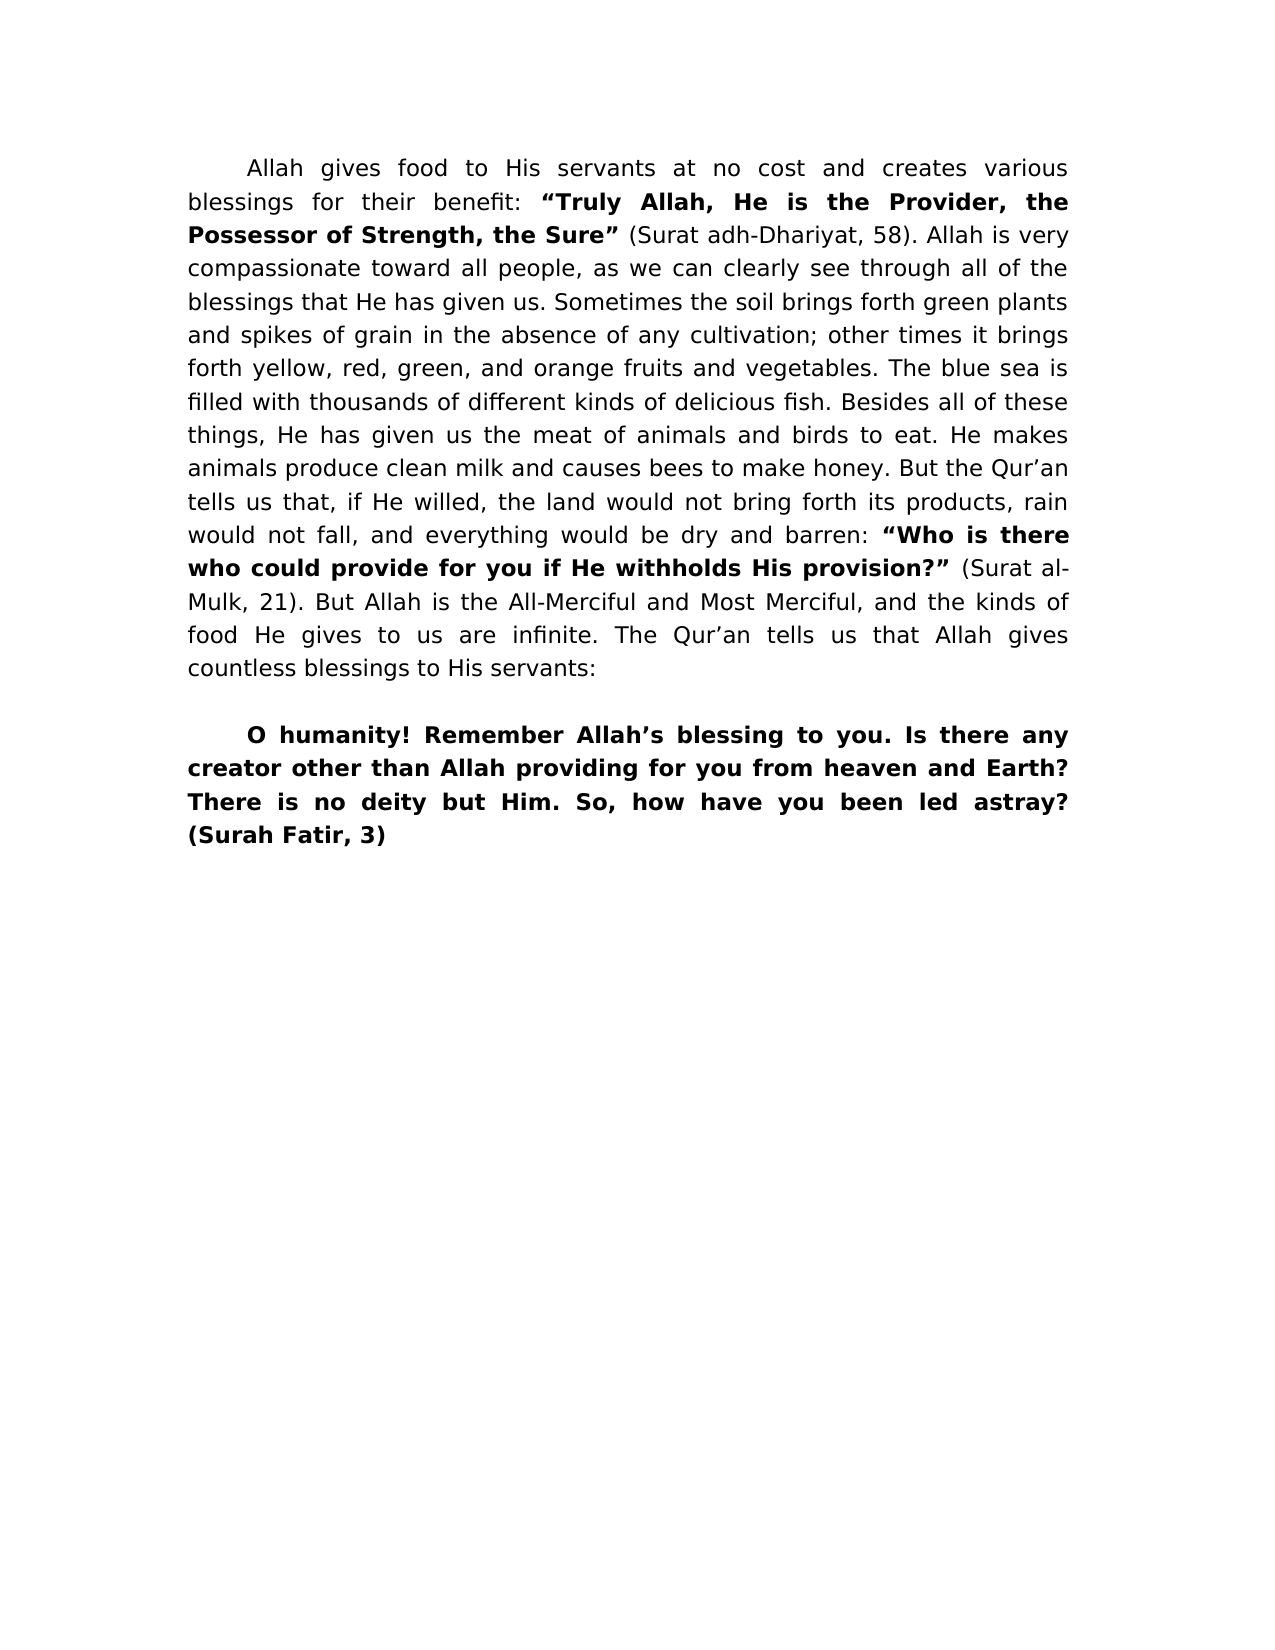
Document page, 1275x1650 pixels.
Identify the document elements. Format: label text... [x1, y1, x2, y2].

text Allah gives food to His servants at no cost and creates various blessings for their benefit: “Truly Allah, He is the Provider, the Possessor of Strength, the Sure” (Surat adh-Dhariyat, 58). Allah is very compassionate toward all people, as we can clearly see through all of the blessings that He has given us. Sometimes the soil brings forth green plants and spikes of grain in the absence of any cultivation; other times it brings forth yellow, red, green, and orange fruits and vegetables. The blue sea is filled with thousands of different kinds of delicious fish. Besides all of these things, He has given us the meat of animals and birds to eat. He makes animals produce clean milk and causes bees to make honey. But the Qur’an tells us that, if He willed, the land would not bring forth its products, rain would not fall, and everything would be dry and barren: “Who is there who could provide for you if He withholds His provision?” (Surat al-Mulk, 21). But Allah is the All-Merciful and Most Merciful, and the kinds of food He gives to us are infinite. The Qur’an tells us that Allah gives countless blessings to His servants: [187, 150, 1070, 683]
text O humanity! Remember Allah’s blessing to you. Is there any creator other than Allah providing for you from heaven and Earth? There is no deity but Him. So, how have you been led astray? (Surah Fatir, 3) [187, 717, 1070, 850]
